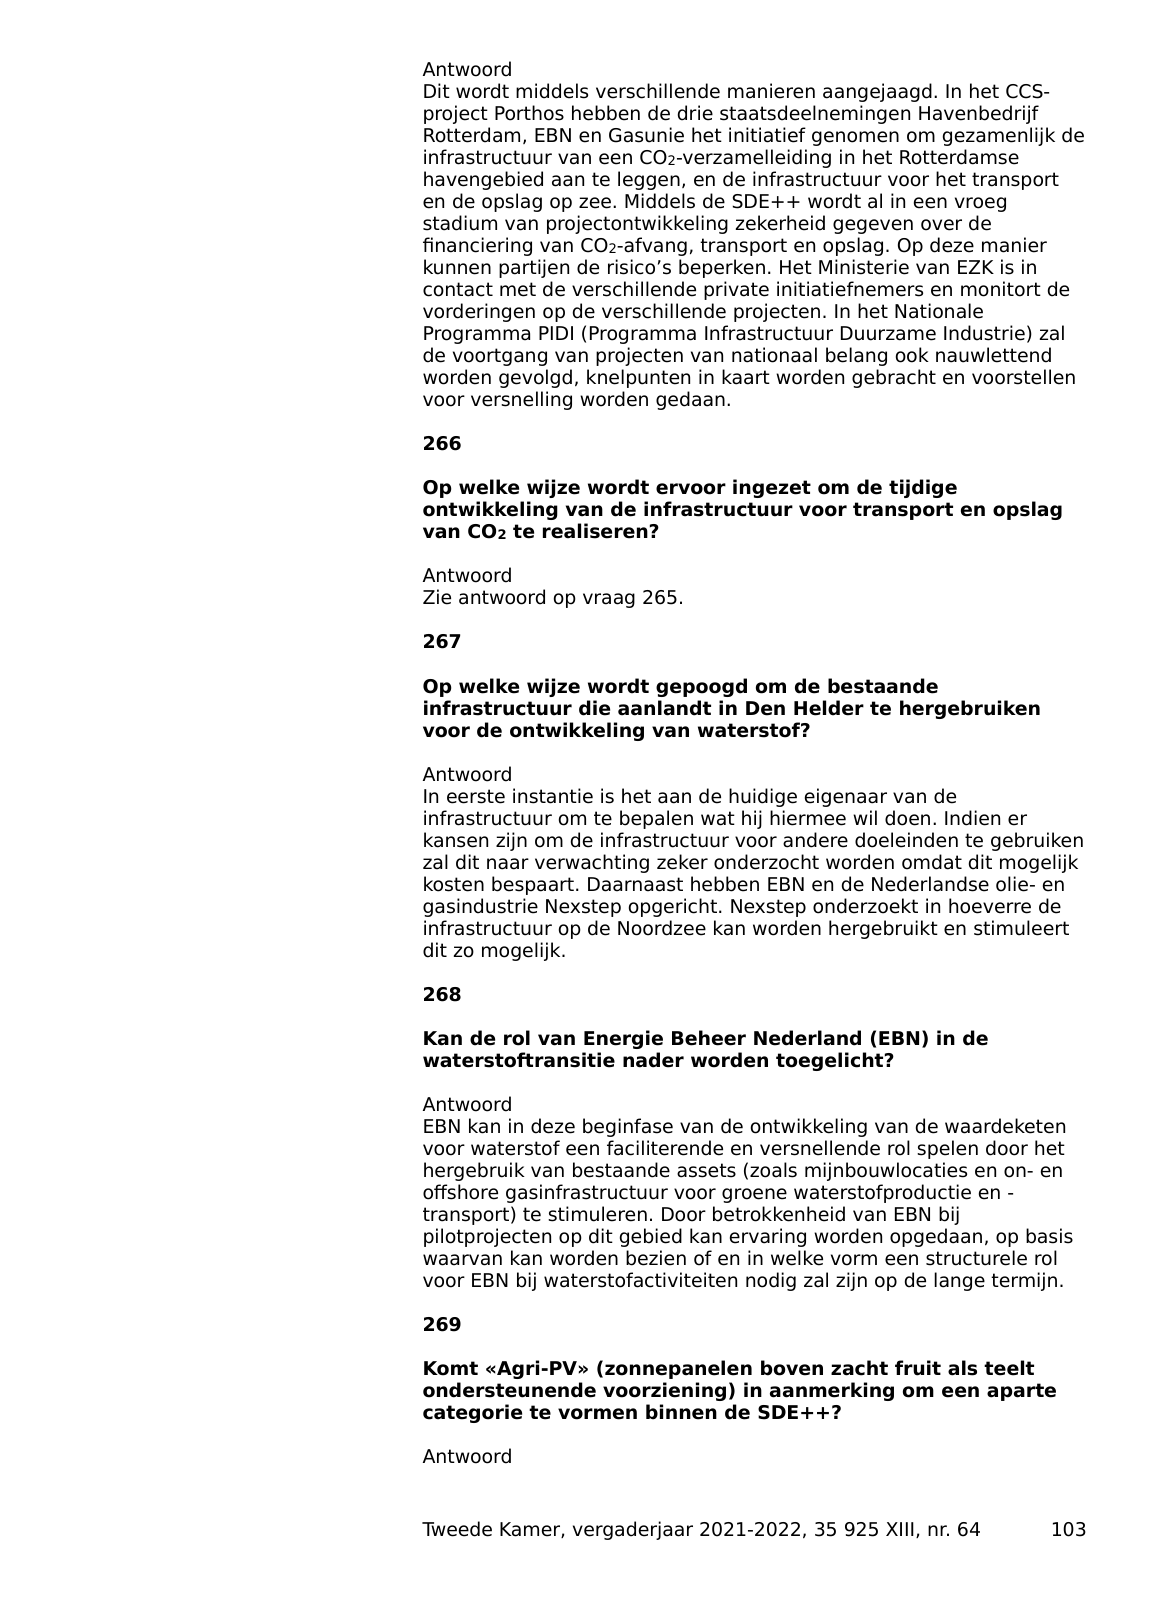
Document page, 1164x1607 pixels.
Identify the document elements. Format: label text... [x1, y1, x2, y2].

subtitle 268 [422, 984, 1087, 1006]
text In eerste instantie is het aan de huidige eigenaar van de infrastructuur om te bepalen wat hij hiermee wil doen. Indien er kansen zijn om de infrastructuur voor andere doeleinden te gebruiken zal dit naar verwachting zeker onderzocht worden omdat dit mogelijk kosten bespaart. Daarnaast hebben EBN en de Nederlandse olie- en gasindustrie Nexstep opgericht. Nexstep onderzoekt in hoeverre de infrastructuur op de Noordzee kan worden hergebruikt en stimuleert dit zo mogelijk. [422, 786, 1087, 961]
text Komt «Agri-PV» (zonnepanelen boven zacht fruit als teelt ondersteunende voorziening) in aanmerking om een aparte categorie te vormen binnen de SDE++? [422, 1358, 1087, 1424]
text Antwoord [422, 764, 1087, 786]
subtitle 267 [422, 631, 1087, 653]
text EBN kan in deze beginfase van de ontwikkeling van de waardeketen voor waterstof een faciliterende en versnellende rol spelen door het hergebruik van bestaande assets (zoals mijnbouwlocaties en on- en offshore gasinfrastructuur voor groene waterstofproductie en -transport) te stimuleren. Door betrokkenheid van EBN bij pilotprojecten op dit gebied kan ervaring worden opgedaan, op basis waarvan kan worden bezien of en in welke vorm een structurele rol voor EBN bij waterstofactiviteiten nodig zal zijn op de lange termijn. [422, 1116, 1087, 1292]
subtitle 266 [422, 433, 1087, 455]
text Antwoord [422, 1094, 1087, 1116]
subtitle 269 [422, 1314, 1087, 1336]
text Op welke wijze wordt ervoor ingezet om de tijdige ontwikkeling van de infrastructuur voor transport en opslag van CO2 te realiseren? [422, 477, 1087, 543]
text Antwoord [422, 59, 1087, 81]
text Antwoord [422, 565, 1087, 587]
text Zie antwoord op vraag 265. [422, 587, 1087, 609]
text Dit wordt middels verschillende manieren aangejaagd. In het CCS-project Porthos hebben de drie staatsdeelnemingen Havenbedrijf Rotterdam, EBN en Gasunie het initiatief genomen om gezamenlijk de infrastructuur van een CO2-verzamelleiding in het Rotterdamse havengebied aan te leggen, en de infrastructuur voor het transport en de opslag op zee. Middels de SDE++ wordt al in een vroeg stadium van projectontwikkeling zekerheid gegeven over de financiering van CO2-afvang, transport en opslag. Op deze manier kunnen partijen de risico’s beperken. Het Ministerie van EZK is in contact met de verschillende private initiatiefnemers en monitort de vorderingen op de verschillende projecten. In het Nationale Programma PIDI (Programma Infrastructuur Duurzame Industrie) zal de voortgang van projecten van nationaal belang ook nauwlettend worden gevolgd, knelpunten in kaart worden gebracht en voorstellen voor versnelling worden gedaan. [422, 81, 1087, 411]
text Kan de rol van Energie Beheer Nederland (EBN) in de waterstoftransitie nader worden toegelicht? [422, 1028, 1087, 1072]
text Op welke wijze wordt gepoogd om de bestaande infrastructuur die aanlandt in Den Helder te hergebruiken voor de ontwikkeling van waterstof? [422, 676, 1087, 741]
text Antwoord [422, 1446, 1087, 1468]
